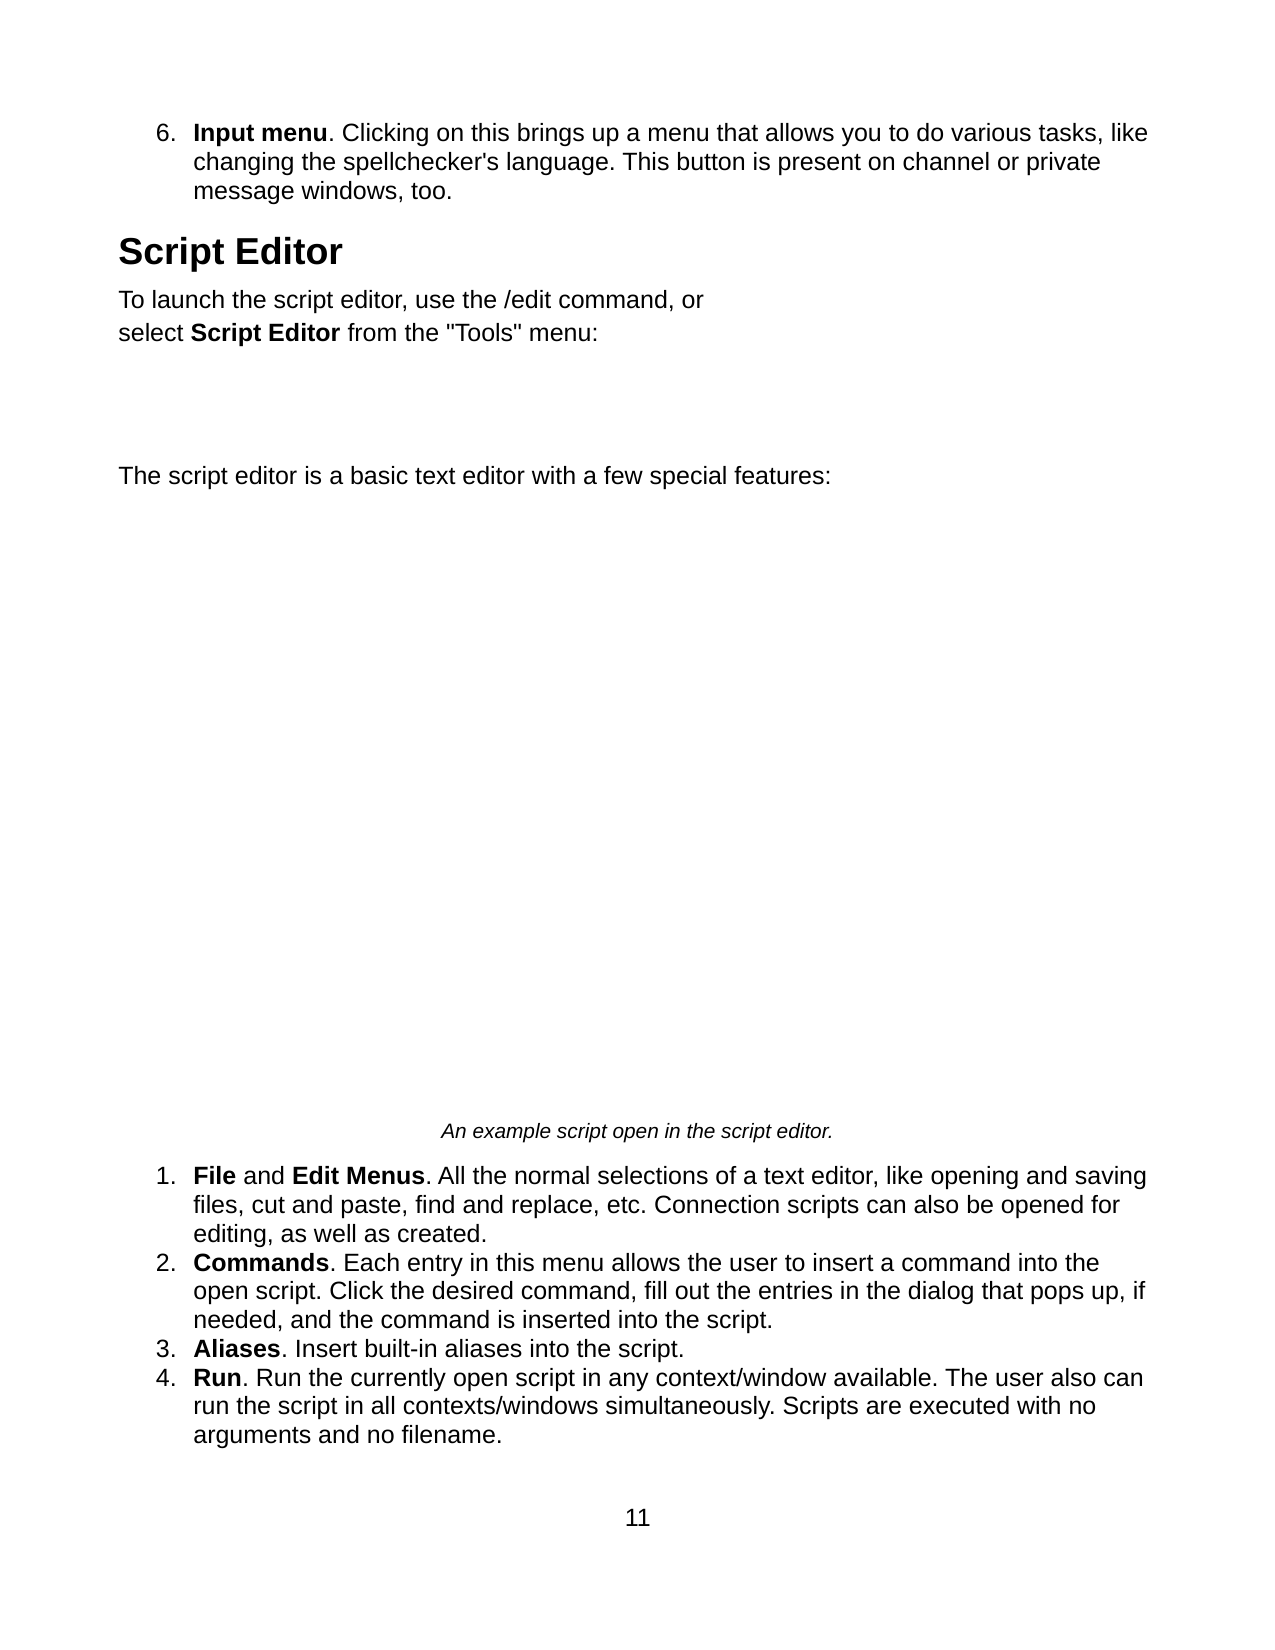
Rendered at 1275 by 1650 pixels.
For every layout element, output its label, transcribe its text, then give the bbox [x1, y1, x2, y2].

text To launch the script editor, use the /edit command, or select Script Editor from the "Tools" menu: [118, 285, 1157, 347]
list Run. Run the currently open script in any context/window available. The user also can run the script in all contexts/windows simultaneously. Scripts are executed with no arguments and no filename. [156, 1362, 1157, 1449]
list Commands. Each entry in this menu allows the user to insert a command into the open script. Click the desired command, fill out the entries in the dialog that pops up, if needed, and the command is inserted into the script. [156, 1247, 1157, 1334]
list File and Edit Menus. All the normal selections of a text editor, like opening and saving files, cut and paste, find and replace, etc. Connection scripts can also be opened for editing, as well as created. [156, 1161, 1157, 1247]
text The script editor is a basic text editor with a few special features: [118, 461, 1157, 489]
list Input menu. Clicking on this brings up a menu that allows you to do various tasks, like changing the spellchecker's language. This button is present on channel or private message windows, too. [156, 118, 1157, 204]
list Aliases. Insert built-in aliases into the script. [156, 1334, 1157, 1362]
text An example script open in the script editor. [307, 521, 968, 1142]
subtitle Script Editor [118, 229, 1157, 272]
